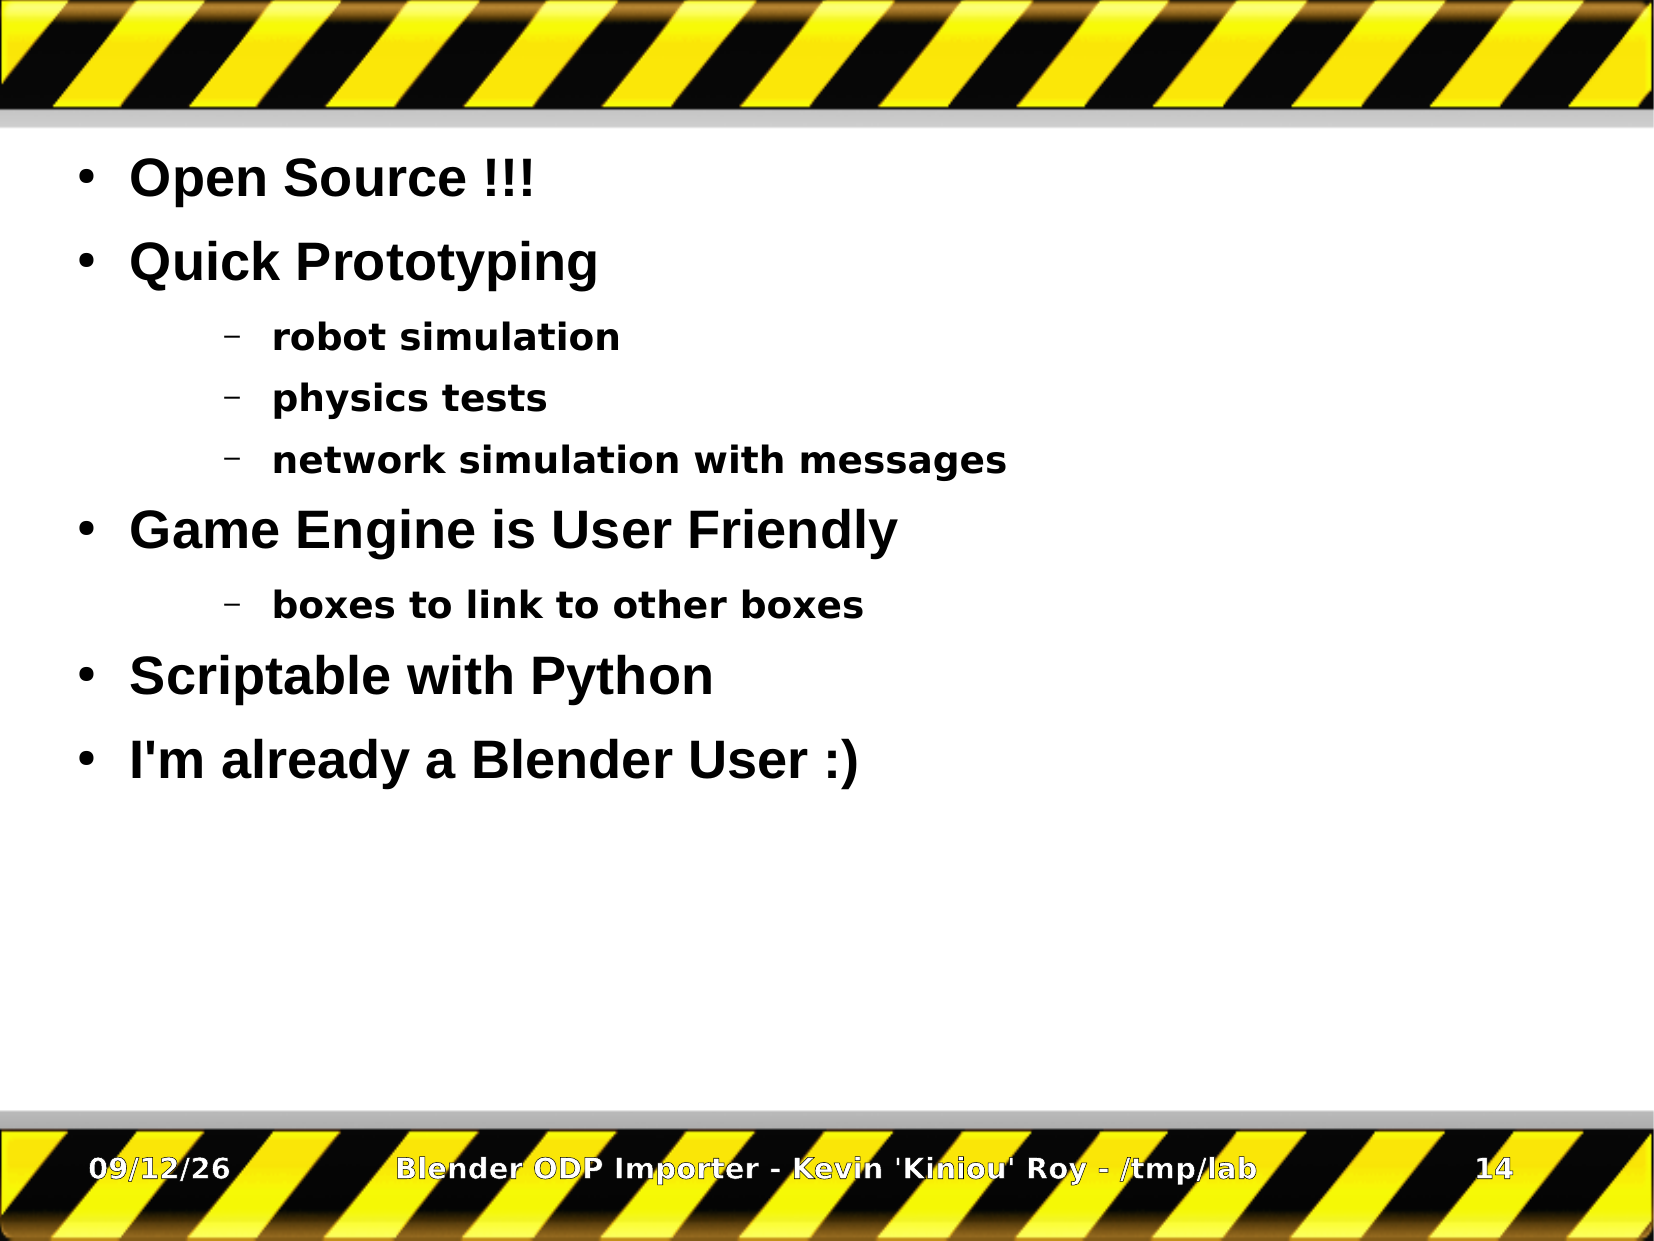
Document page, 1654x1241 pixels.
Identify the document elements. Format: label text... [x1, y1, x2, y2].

list Open Source !!! Quick Prototyping robot simulation physics tests network simulation with messages Game Engine is User Friendly boxes to link to other boxes Scriptable with Python I'm already a Blender User :) [59, 147, 1595, 1100]
picture [0, 0, 1654, 1241]
title My choice in 5 points [73, 14, 1580, 102]
